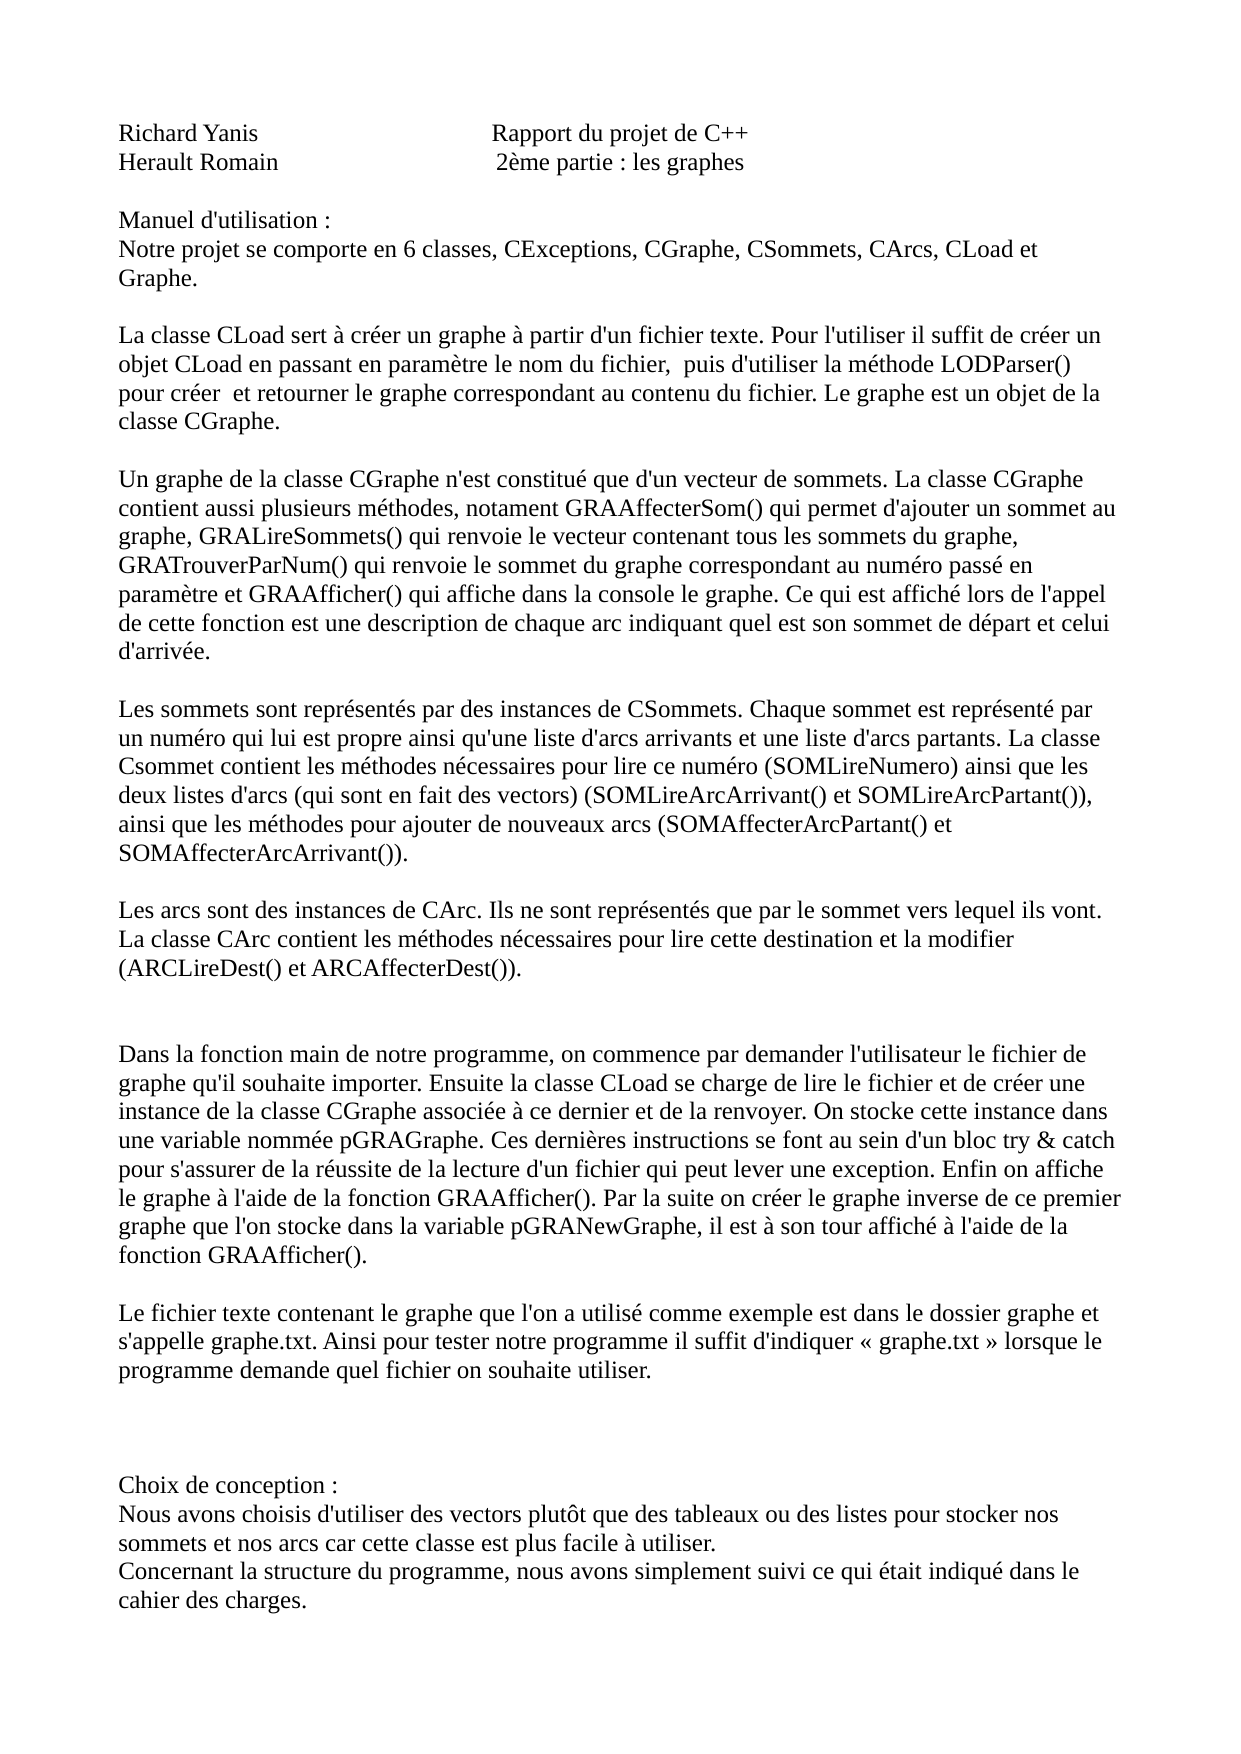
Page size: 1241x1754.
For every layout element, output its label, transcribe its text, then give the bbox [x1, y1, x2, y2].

text Les arcs sont des instances de CArc. Ils ne sont représentés que par le sommet vers lequel ils vont. La classe CArc contient les méthodes nécessaires pour lire cette destination et la modifier (ARCLireDest() et ARCAffecterDest()). [118, 895, 1122, 981]
text Nous avons choisis d'utiliser des vectors plutôt que des tableaux ou des listes pour stocker nos sommets et nos arcs car cette classe est plus facile à utiliser. [118, 1499, 1122, 1556]
text Dans la fonction main de notre programme, on commence par demander l'utilisateur le fichier de graphe qu'il souhaite importer. Ensuite la classe CLoad se charge de lire le fichier et de créer une instance de la classe CGraphe associée à ce dernier et de la renvoyer. On stocke cette instance dans une variable nommée pGRAGraphe. Ces dernières instructions se font au sein d'un bloc try & catch pour s'assurer de la réussite de la lecture d'un fichier qui peut lever une exception. Enfin on affiche le graphe à l'aide de la fonction GRAAfficher(). Par la suite on créer le graphe inverse de ce premier graphe que l'on stocke dans la variable pGRANewGraphe, il est à son tour affiché à l'aide de la fonction GRAAfficher(). [118, 1039, 1122, 1269]
text La classe CLoad sert à créer un graphe à partir d'un fichier texte. Pour l'utiliser il suffit de créer un objet CLoad en passant en paramètre le nom du fichier, puis d'utiliser la méthode LODParser() pour créer et retourner le graphe correspondant au contenu du fichier. Le graphe est un objet de la classe CGraphe. [118, 320, 1122, 435]
text Manuel d'utilisation : [118, 205, 1122, 234]
text Notre projet se comporte en 6 classes, CExceptions, CGraphe, CSommets, CArcs, CLoad et Graphe. [118, 234, 1122, 291]
text Les sommets sont représentés par des instances de CSommets. Chaque sommet est représenté par un numéro qui lui est propre ainsi qu'une liste d'arcs arrivants et une liste d'arcs partants. La classe Csommet contient les méthodes nécessaires pour lire ce numéro (SOMLireNumero) ainsi que les deux listes d'arcs (qui sont en fait des vectors) (SOMLireArcArrivant() et SOMLireArcPartant()), ainsi que les méthodes pour ajouter de nouveaux arcs (SOMAffecterArcPartant() et SOMAffecterArcArrivant()). [118, 694, 1122, 866]
text Le fichier texte contenant le graphe que l'on a utilisé comme exemple est dans le dossier graphe et s'appelle graphe.txt. Ainsi pour tester notre programme il suffit d'indiquer « graphe.txt » lorsque le programme demande quel fichier on souhaite utiliser. [118, 1298, 1122, 1384]
text Un graphe de la classe CGraphe n'est constitué que d'un vecteur de sommets. La classe CGraphe contient aussi plusieurs méthodes, notament GRAAffecterSom() qui permet d'ajouter un sommet au graphe, GRALireSommets() qui renvoie le vecteur contenant tous les sommets du graphe, GRATrouverParNum() qui renvoie le sommet du graphe correspondant au numéro passé en paramètre et GRAAfficher() qui affiche dans la console le graphe. Ce qui est affiché lors de l'appel de cette fonction est une description de chaque arc indiquant quel est son sommet de départ et celui d'arrivée. [118, 464, 1122, 665]
text Concernant la structure du programme, nous avons simplement suivi ce qui était indiqué dans le cahier des charges. [118, 1556, 1122, 1614]
text Choix de conception : [118, 1470, 1122, 1499]
